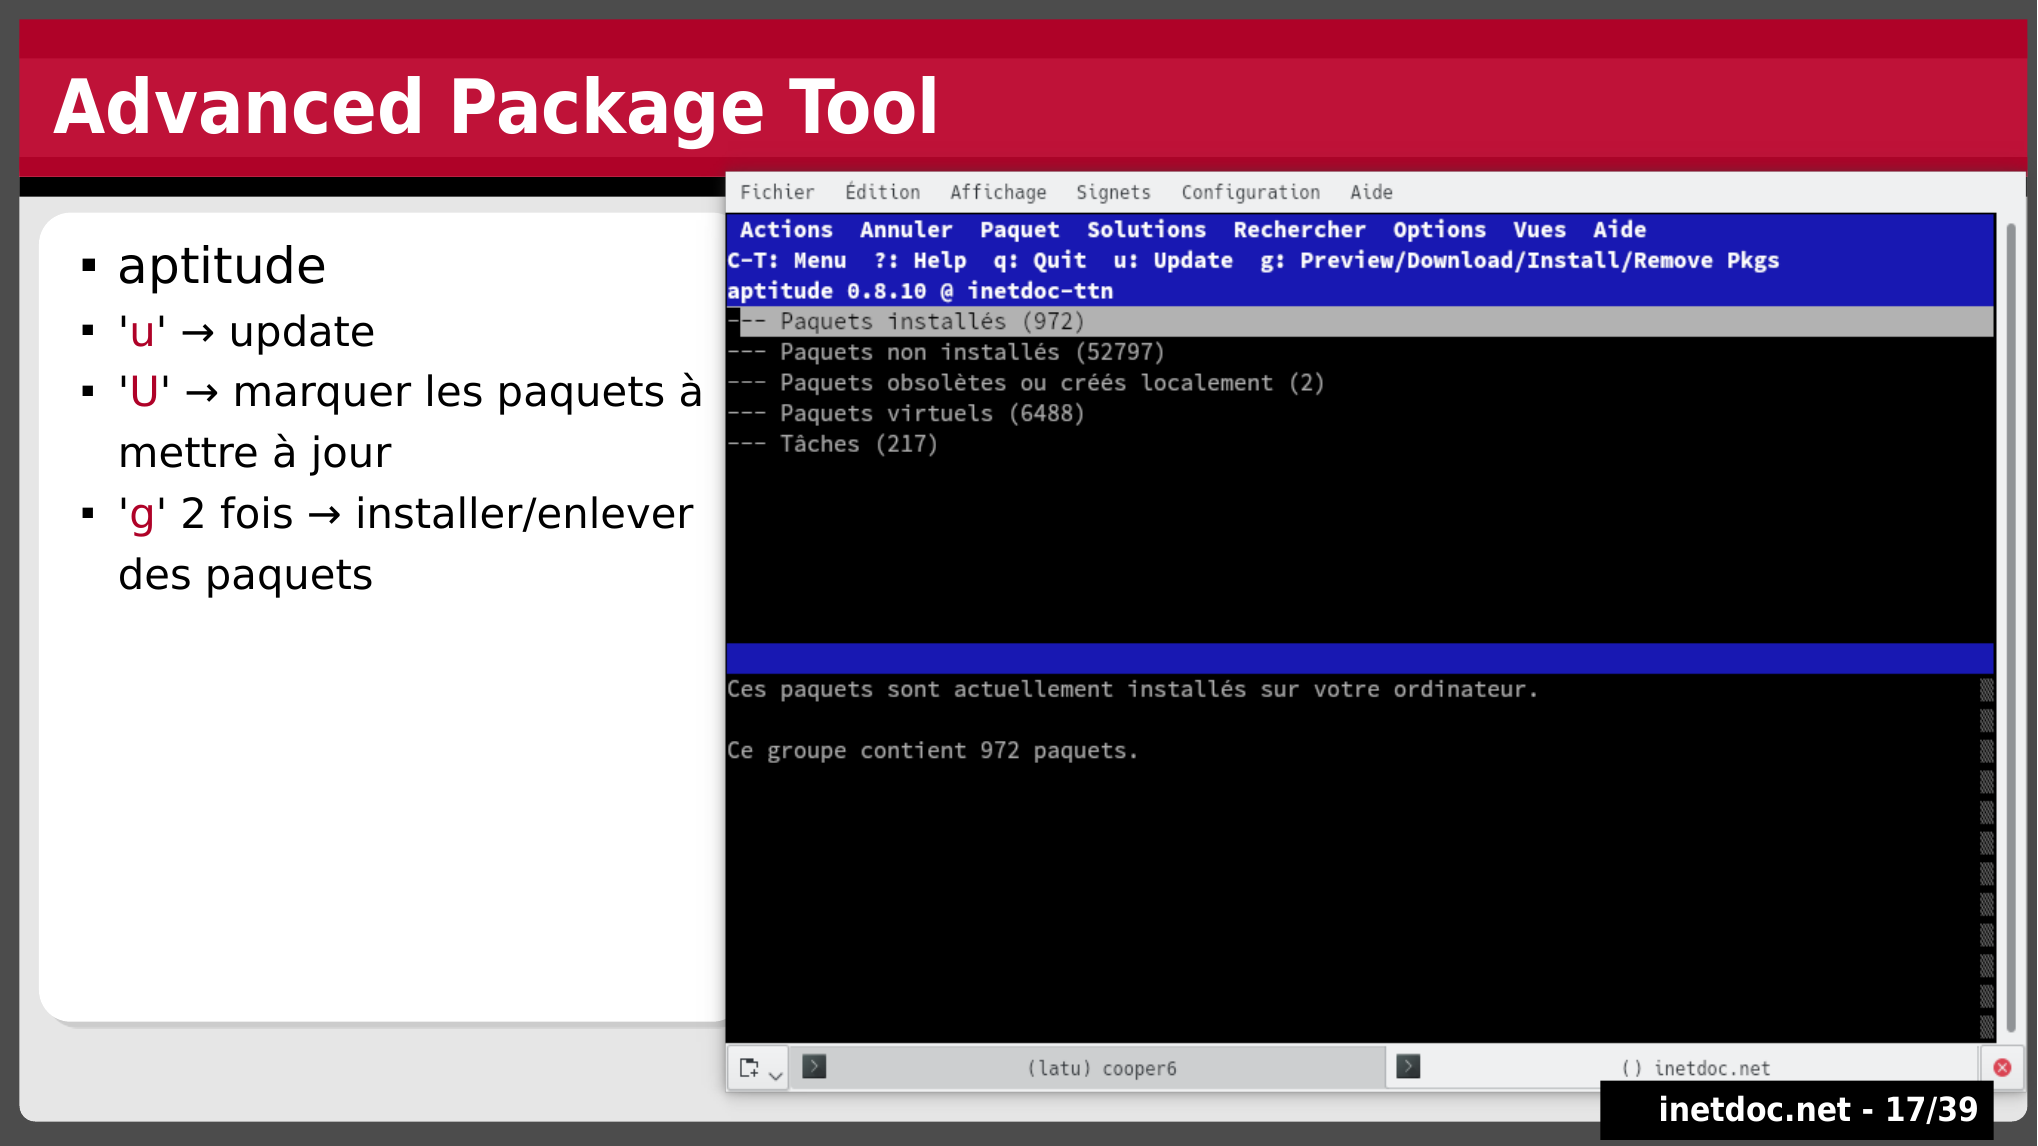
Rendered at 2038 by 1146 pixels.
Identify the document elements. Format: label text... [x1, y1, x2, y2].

text_box [19, 157, 696, 1122]
text_box [19, 19, 2028, 59]
text_box Advanced Package Tool [19, 59, 2028, 157]
text_box inetdoc.net - <numéro>/39 [1600, 1080, 1994, 1140]
text_box aptitude 'u' → update 'U' → marquer les paquets à mettre à jour 'g' 2 fois → installer/enlever des paquets [38, 212, 696, 1022]
picture [696, 141, 2038, 1123]
